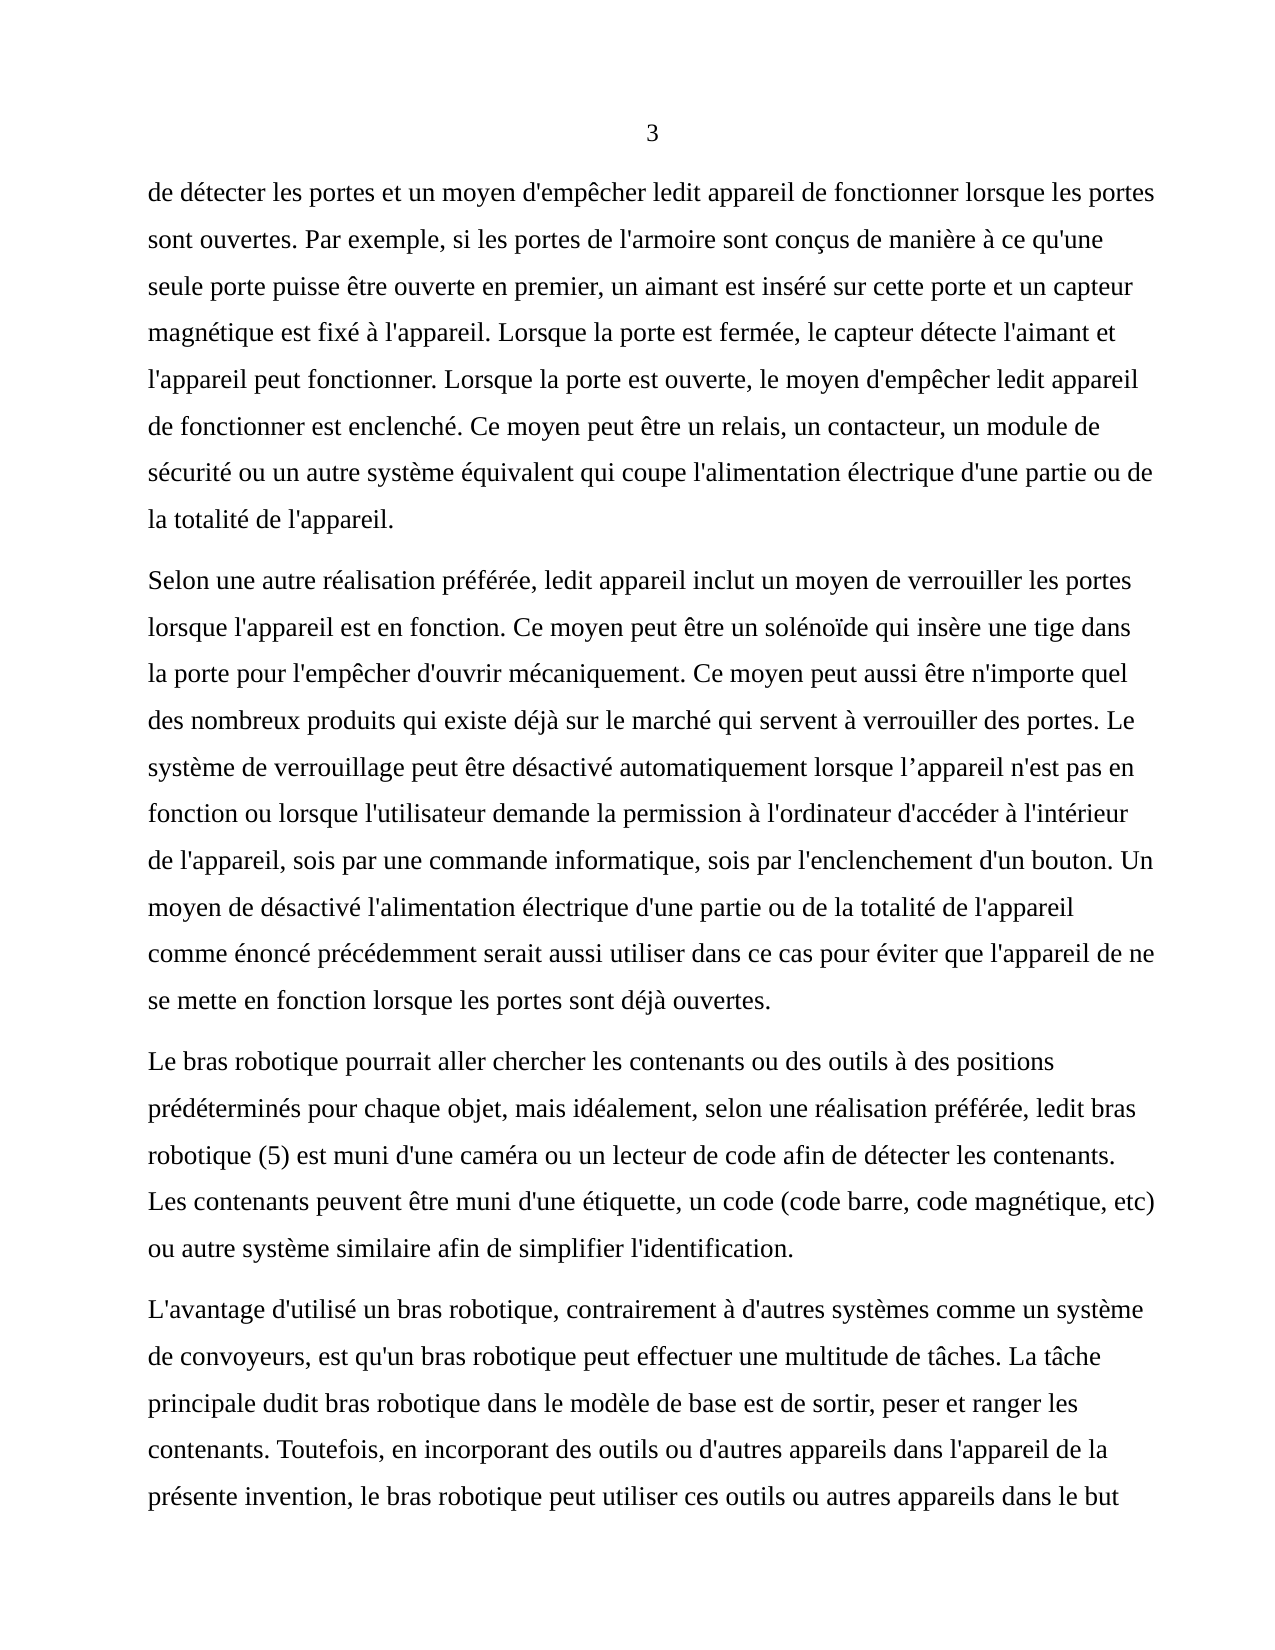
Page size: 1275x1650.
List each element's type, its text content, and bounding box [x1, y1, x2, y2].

text Le bras robotique pourrait aller chercher les contenants ou des outils à des positions prédéterminés pour chaque objet, mais idéalement, selon une réalisation préférée, ledit bras robotique (5) est muni d'une caméra ou un lecteur de code afin de détecter les contenants. Les contenants peuvent être muni d'une étiquette, un code (code barre, code magnétique, etc) ou autre système similaire afin de simplifier l'identification. [148, 1046, 1157, 1263]
text L'avantage d'utilisé un bras robotique, contrairement à d'autres systèmes comme un système de convoyeurs, est qu'un bras robotique peut effectuer une multitude de tâches. La tâche principale dudit bras robotique dans le modèle de base est de sortir, peser et ranger les contenants. Toutefois, en incorporant des outils ou d'autres appareils dans l'appareil de la présente invention, le bras robotique peut utiliser ces outils ou autres appareils dans le but [148, 1293, 1157, 1511]
text de détecter les portes et un moyen d'empêcher ledit appareil de fonctionner lorsque les portes sont ouvertes. Par exemple, si les portes de l'armoire sont conçus de manière à ce qu'une seule porte puisse être ouverte en premier, un aimant est inséré sur cette porte et un capteur magnétique est fixé à l'appareil. Lorsque la porte est fermée, le capteur détecte l'aimant et l'appareil peut fonctionner. Lorsque la porte est ouverte, le moyen d'empêcher ledit appareil de fonctionner est enclenché. Ce moyen peut être un relais, un contacteur, un module de sécurité ou un autre système équivalent qui coupe l'alimentation électrique d'une partie ou de la totalité de l'appareil. [148, 176, 1157, 534]
text Selon une autre réalisation préférée, ledit appareil inclut un moyen de verrouiller les portes lorsque l'appareil est en fonction. Ce moyen peut être un solénoïde qui insère une tige dans la porte pour l'empêcher d'ouvrir mécaniquement. Ce moyen peut aussi être n'importe quel des nombreux produits qui existe déjà sur le marché qui servent à verrouiller des portes. Le système de verrouillage peut être désactivé automatiquement lorsque l’appareil n'est pas en fonction ou lorsque l'utilisateur demande la permission à l'ordinateur d'accéder à l'intérieur de l'appareil, sois par une commande informatique, sois par l'enclenchement d'un bouton. Un moyen de désactivé l'alimentation électrique d'une partie ou de la totalité de l'appareil comme énoncé précédemment serait aussi utiliser dans ce cas pour éviter que l'appareil de ne se mette en fonction lorsque les portes sont déjà ouvertes. [148, 564, 1157, 1015]
